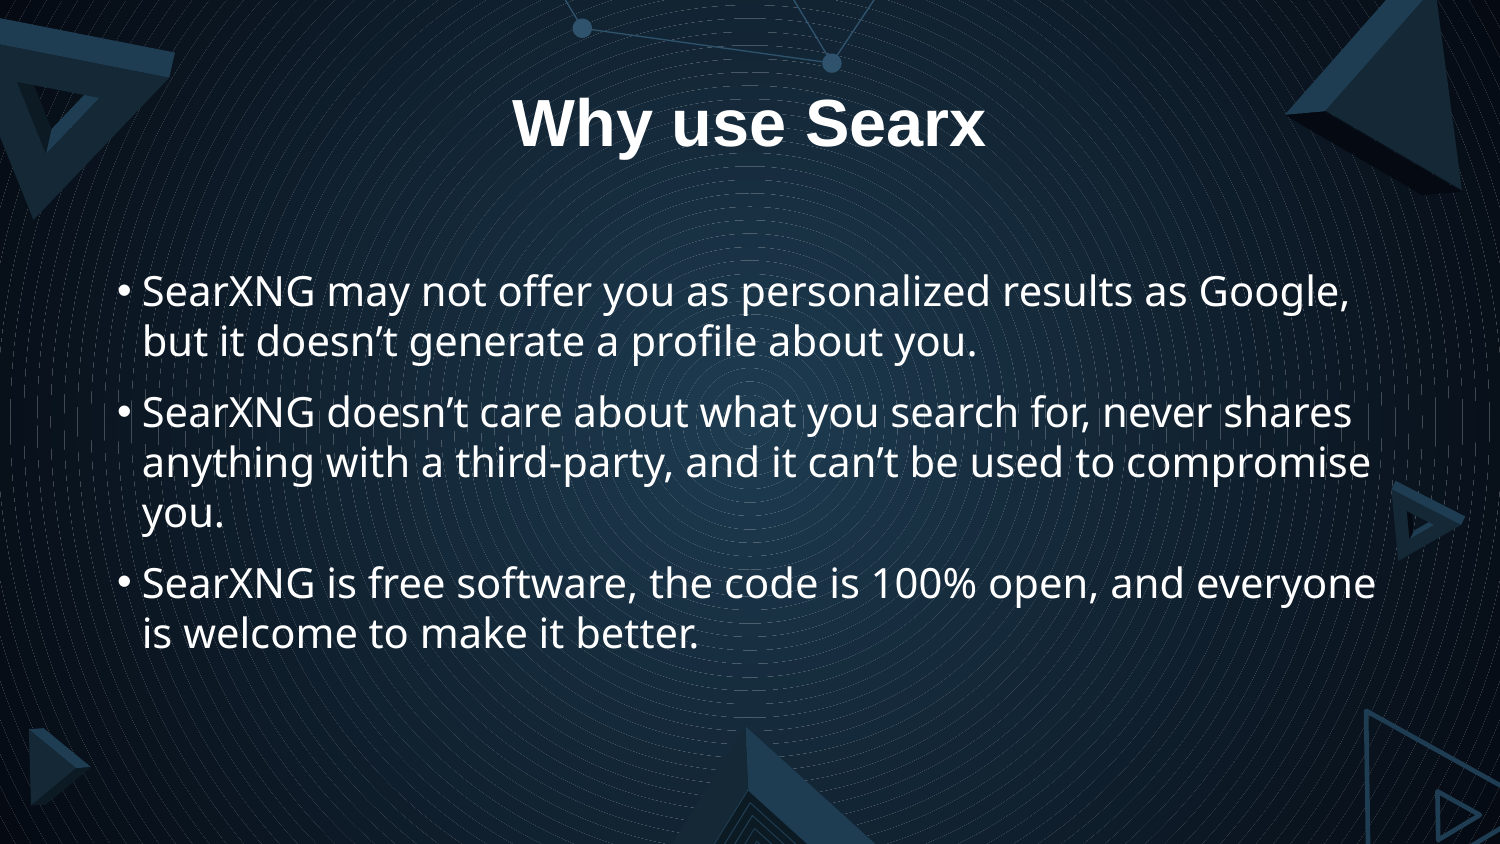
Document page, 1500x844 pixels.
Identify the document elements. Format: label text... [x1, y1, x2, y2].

title Why use Searx [116, 96, 1383, 145]
list SearXNG may not offer you as personalized results as Google, but it doesn’t generate a profile about you. SearXNG doesn’t care about what you search for, never shares anything with a third-party, and it can’t be used to compromise you. SearXNG is free software, the code is 100% open, and everyone is welcome to make it better. [116, 178, 1383, 676]
